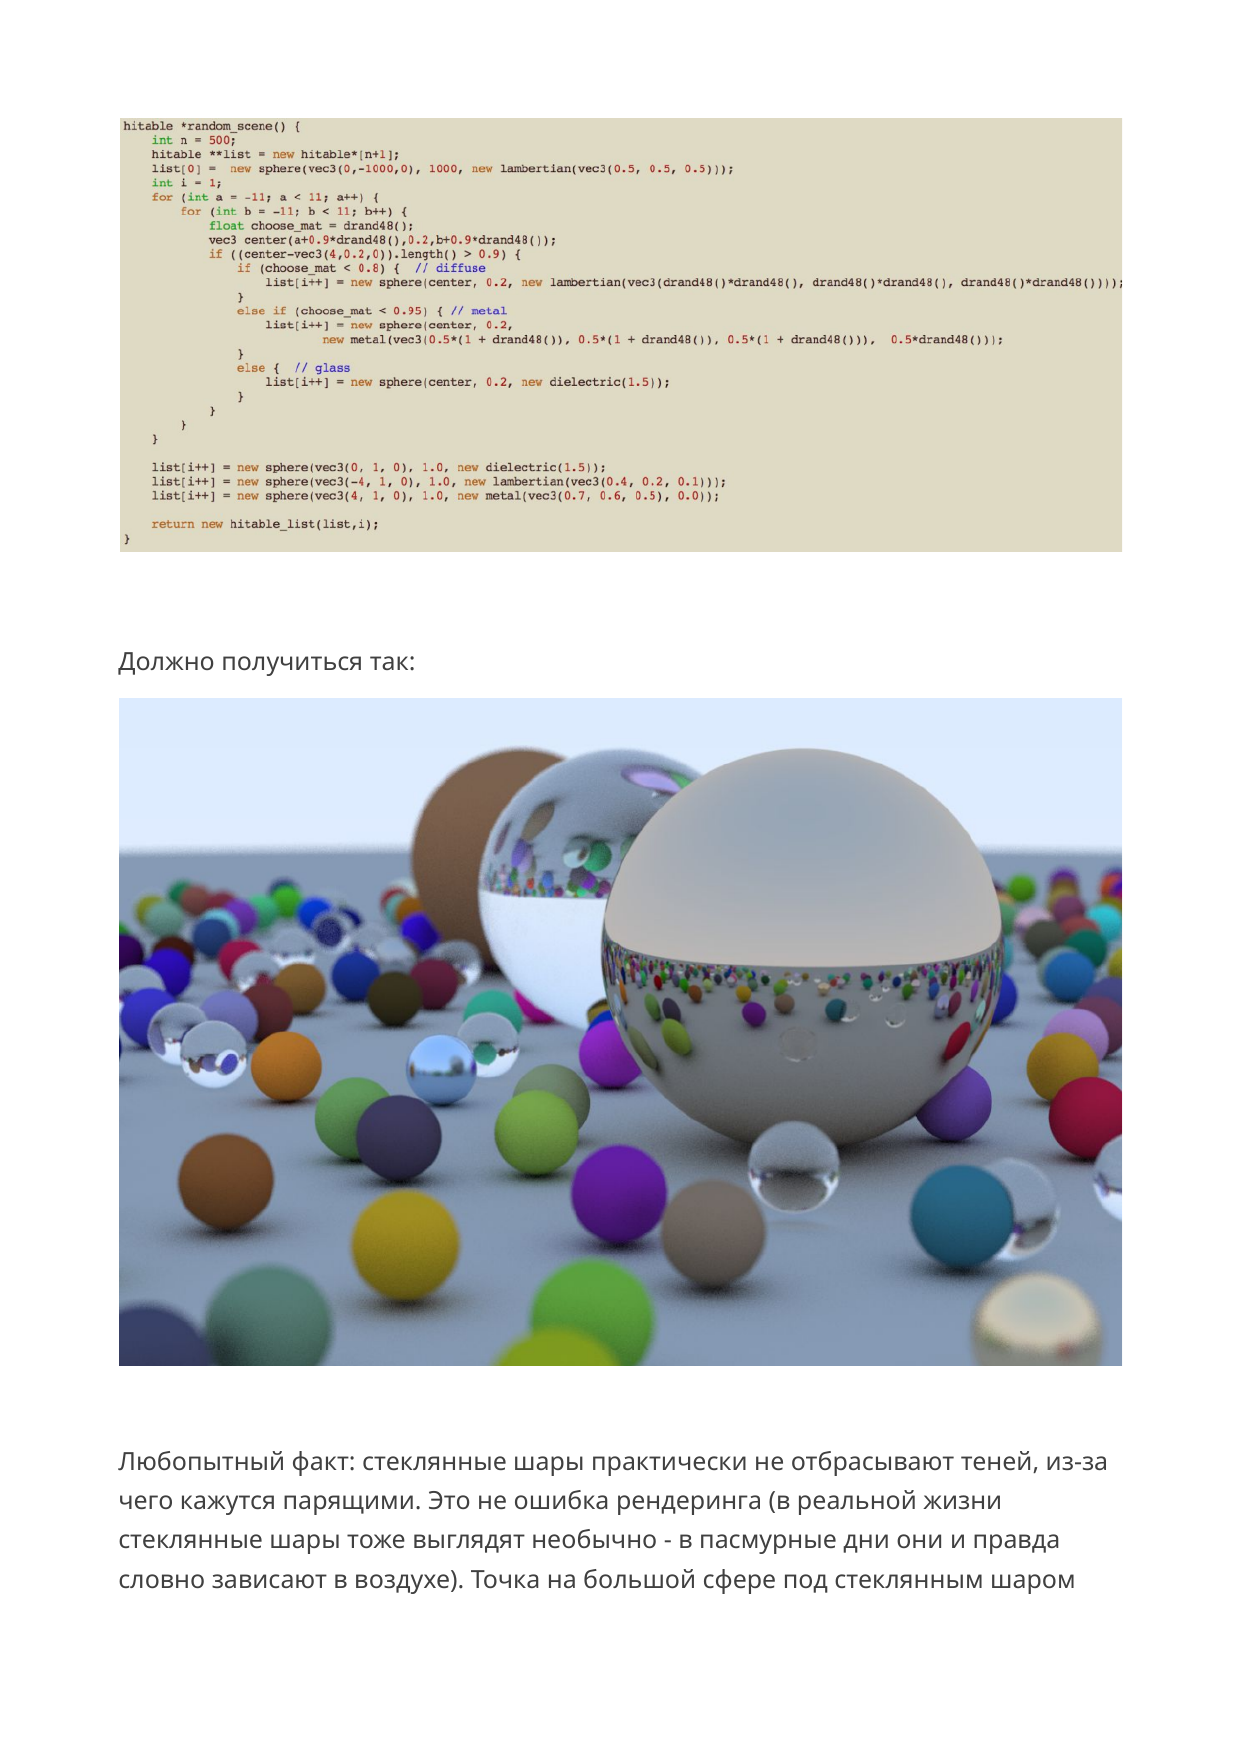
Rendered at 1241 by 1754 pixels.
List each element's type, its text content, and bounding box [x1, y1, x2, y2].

text Любопытный факт: стеклянные шары практически не отбрасывают теней, из-за чего кажутся парящими. Это не ошибка рендеринга (в реальной жизни стеклянные шары тоже выглядят необычно - в пасмурные дни они и правда словно зависают в воздухе). Точка на большой сфере под стеклянным шаром [118, 1444, 1122, 1595]
picture [118, 118, 1123, 552]
text Должно получиться так: [118, 644, 1122, 678]
picture [118, 697, 1123, 1366]
